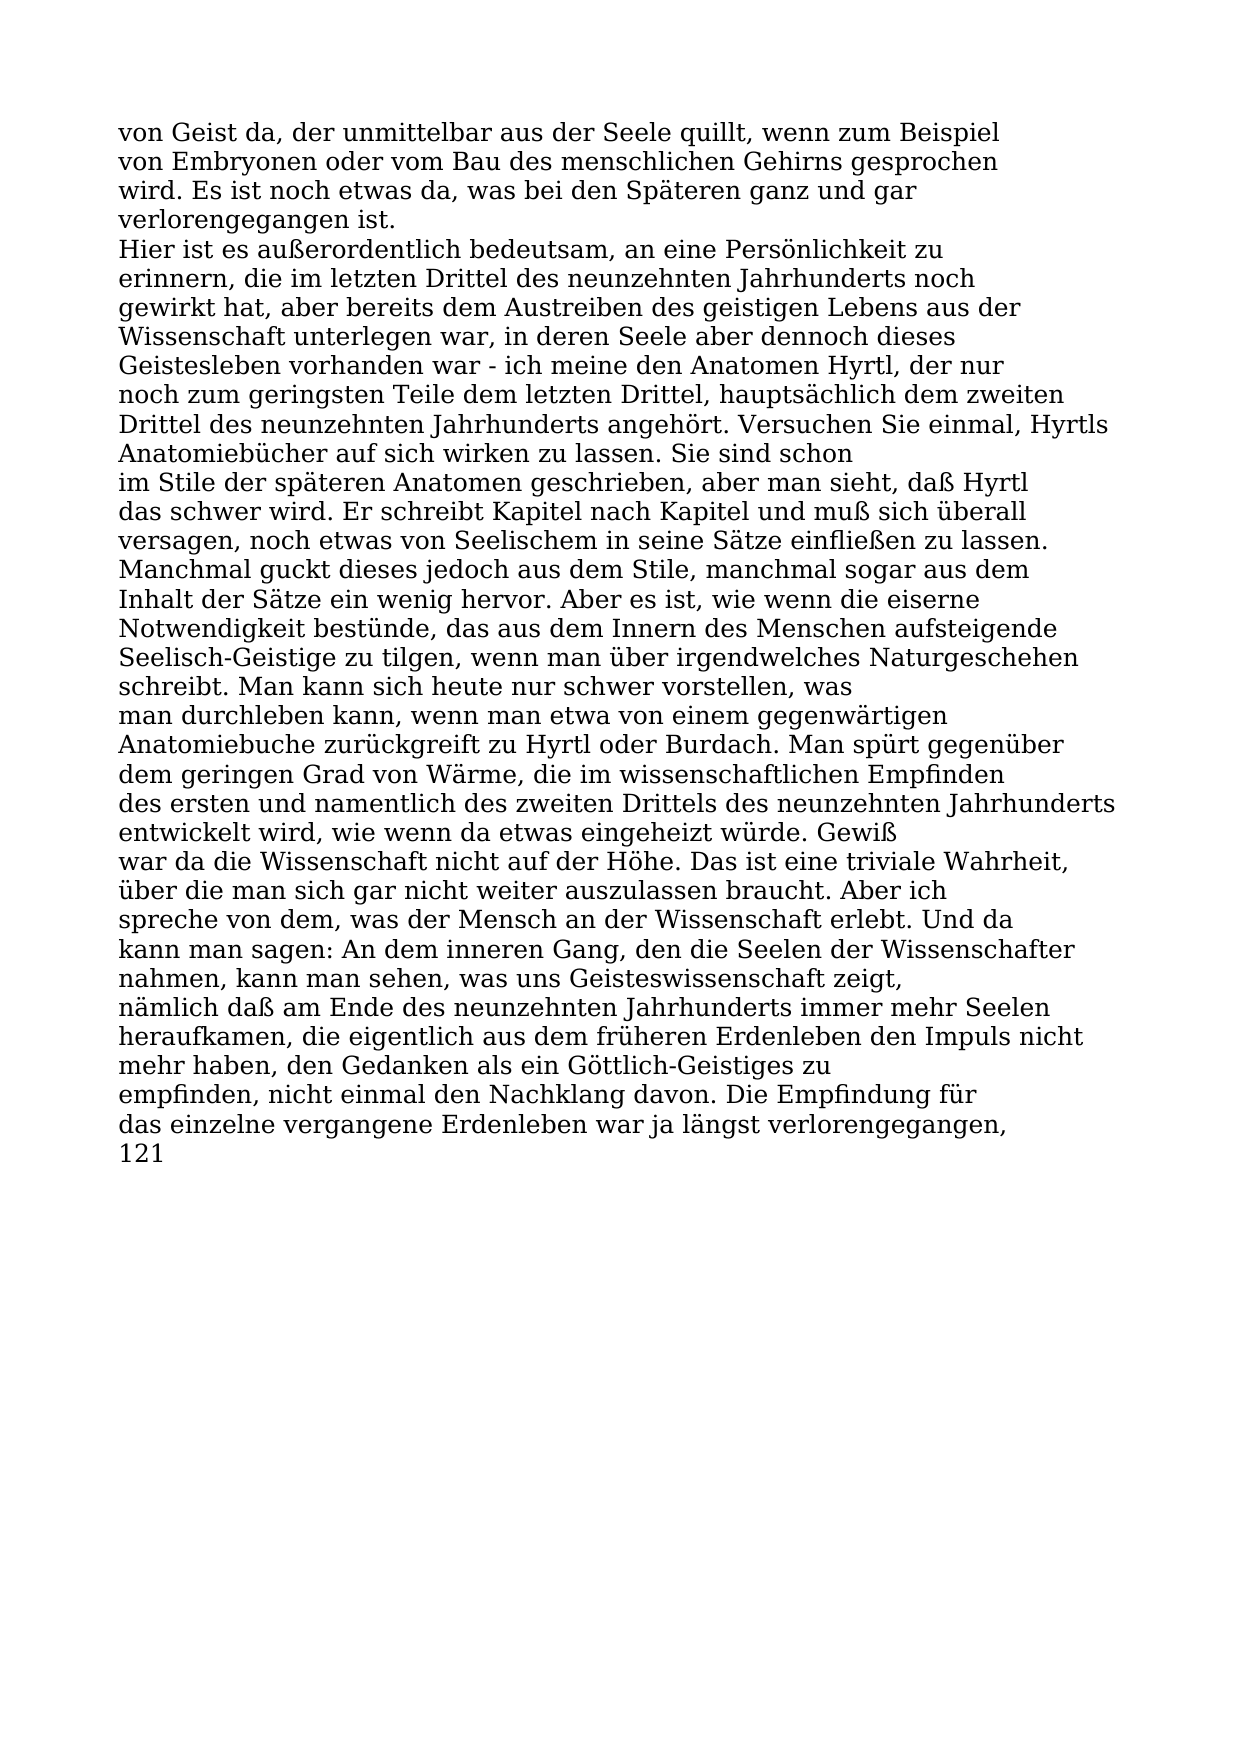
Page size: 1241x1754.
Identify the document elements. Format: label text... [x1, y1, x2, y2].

text das einzelne vergangene Erdenleben war ja längst verlorengegangen, [118, 1110, 1122, 1139]
text im Stile der späteren Anatomen geschrieben, aber man sieht, daß Hyrtl [118, 468, 1122, 497]
text kann man sagen: An dem inneren Gang, den die Seelen der Wissenschafter nahmen, kann man sehen, was uns Geisteswissenschaft zeigt, [118, 935, 1122, 993]
text 121 [118, 1139, 1122, 1168]
text Hier ist es außerordentlich bedeutsam, an eine Persönlichkeit zu [118, 235, 1122, 264]
text das schwer wird. Er schreibt Kapitel nach Kapitel und muß sich überall [118, 497, 1122, 526]
text von Geist da, der unmittelbar aus der Seele quillt, wenn zum Beispiel [118, 118, 1122, 147]
text empfinden, nicht einmal den Nachklang davon. Die Empfindung für [118, 1081, 1122, 1110]
text Wissenschaft unterlegen war, in deren Seele aber dennoch dieses Geistesleben vorhanden war - ich meine den Anatomen Hyrtl, der nur [118, 322, 1122, 381]
text erinnern, die im letzten Drittel des neunzehnten Jahrhunderts noch [118, 264, 1122, 293]
text dem geringen Grad von Wärme, die im wissenschaftlichen Empfinden [118, 760, 1122, 789]
text Inhalt der Sätze ein wenig hervor. Aber es ist, wie wenn die eiserne [118, 585, 1122, 614]
text war da die Wissenschaft nicht auf der Höhe. Das ist eine triviale Wahrheit, über die man sich gar nicht weiter auszulassen braucht. Aber ich [118, 847, 1122, 906]
text von Embryonen oder vom Bau des menschlichen Gehirns gesprochen [118, 147, 1122, 176]
text wird. Es ist noch etwas da, was bei den Späteren ganz und gar verlorengegangen ist. [118, 176, 1122, 235]
text des ersten und namentlich des zweiten Drittels des neunzehnten Jahrhunderts entwickelt wird, wie wenn da etwas eingeheizt würde. Gewiß [118, 789, 1122, 847]
text spreche von dem, was der Mensch an der Wissenschaft erlebt. Und da [118, 906, 1122, 935]
text Manchmal guckt dieses jedoch aus dem Stile, manchmal sogar aus dem [118, 556, 1122, 585]
text Notwendigkeit bestünde, das aus dem Innern des Menschen aufsteigende Seelisch-Geistige zu tilgen, wenn man über irgendwelches Naturgeschehen schreibt. Man kann sich heute nur schwer vorstellen, was [118, 614, 1122, 701]
text noch zum geringsten Teile dem letzten Drittel, hauptsächlich dem zweiten Drittel des neunzehnten Jahrhunderts angehört. Versuchen Sie einmal, Hyrtls Anatomiebücher auf sich wirken zu lassen. Sie sind schon [118, 381, 1122, 468]
text versagen, noch etwas von Seelischem in seine Sätze einfließen zu lassen. [118, 526, 1122, 556]
text nämlich daß am Ende des neunzehnten Jahrhunderts immer mehr Seelen heraufkamen, die eigentlich aus dem früheren Erdenleben den Impuls nicht mehr haben, den Gedanken als ein Göttlich-Geistiges zu [118, 993, 1122, 1081]
text man durchleben kann, wenn man etwa von einem gegenwärtigen Anatomiebuche zurückgreift zu Hyrtl oder Burdach. Man spürt gegenüber [118, 701, 1122, 760]
text gewirkt hat, aber bereits dem Austreiben des geistigen Lebens aus der [118, 293, 1122, 322]
